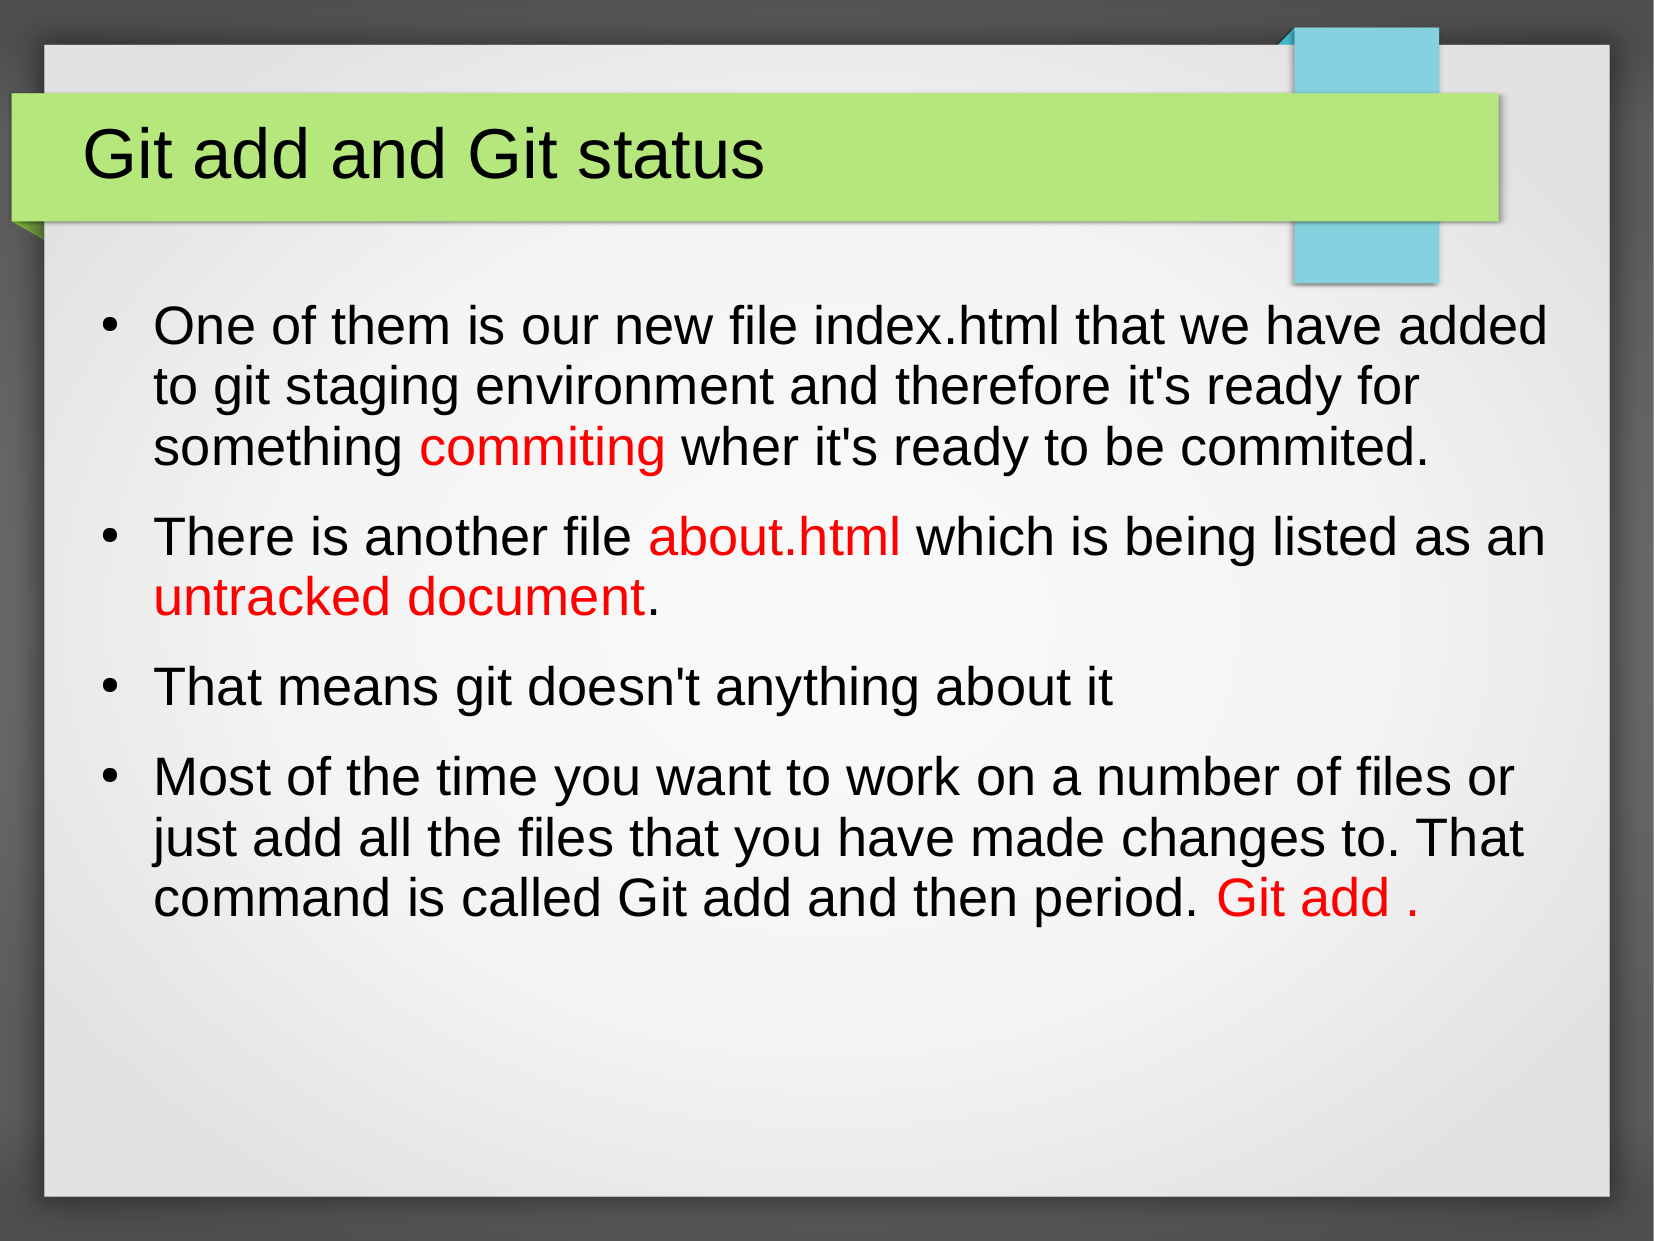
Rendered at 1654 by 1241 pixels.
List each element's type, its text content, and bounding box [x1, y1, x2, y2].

picture [0, 0, 1654, 1241]
title Git add and Git status [82, 94, 1264, 213]
list One of them is our new file index.html that we have added to git staging environment and therefore it's ready for something commiting wher it's ready to be commited. There is another file about.html which is being listed as an untracked document. That means git doesn't anything about it Most of the time you want to work on a number of files or just add all the files that you have made changes to. That command is called Git add and then period. Git add . [82, 295, 1571, 1015]
